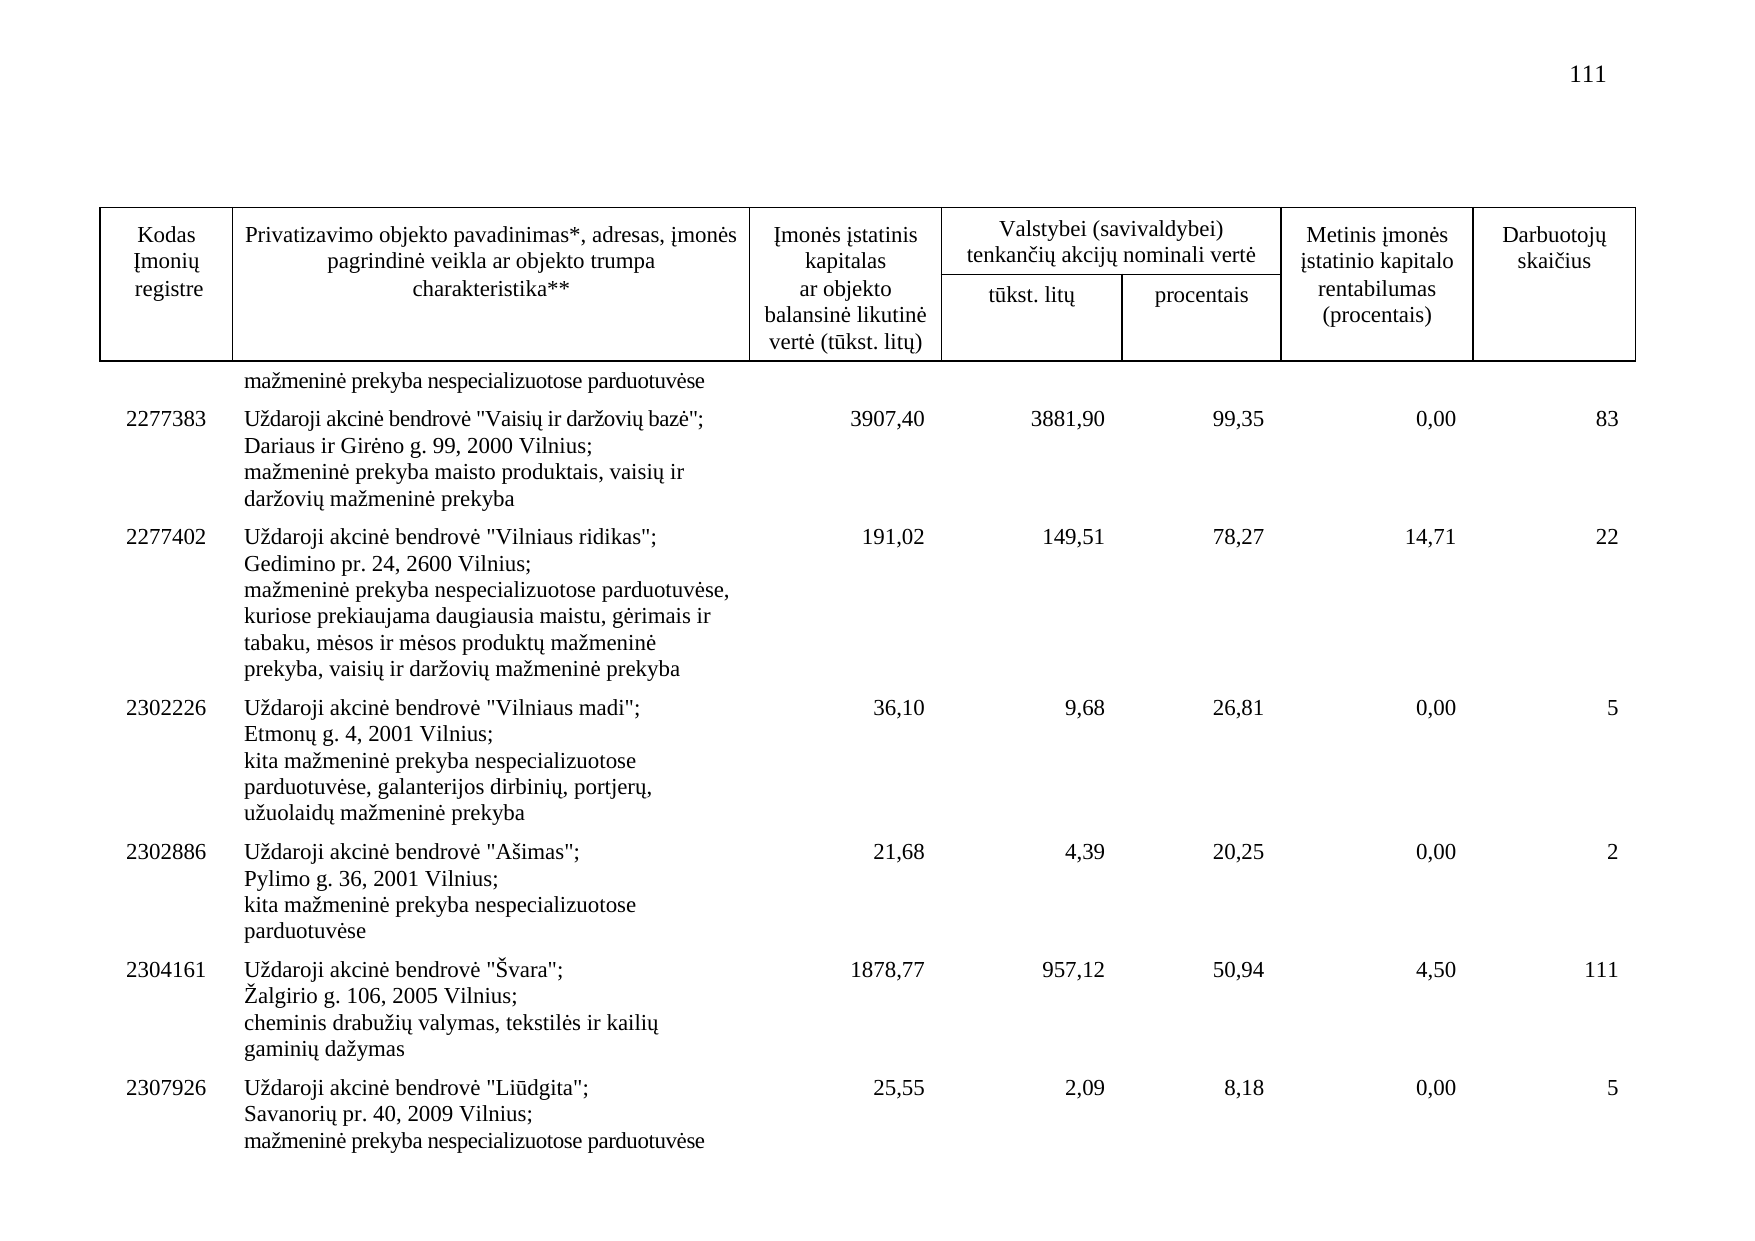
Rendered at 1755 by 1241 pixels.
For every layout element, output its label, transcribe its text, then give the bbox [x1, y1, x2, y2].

table_cell 957,12 [941, 950, 1122, 1068]
table_cell 99,35 [1122, 399, 1281, 517]
table_cell 3907,40 [750, 399, 941, 517]
table_cell [1122, 362, 1281, 399]
table_cell 0,00 [1281, 1068, 1473, 1159]
table_cell tūkst. litų [942, 275, 1121, 360]
table_header Kodas Įmonių [101, 208, 232, 273]
table_cell 149,51 [941, 517, 1122, 688]
table_cell ar objekto balansinė likutinė vertė (tūkst. litų) [750, 274, 941, 360]
table_cell 0,00 [1281, 688, 1473, 832]
table_cell rentabilumas (procentais) [1282, 274, 1472, 360]
table_header Darbuotojų skaičius [1474, 208, 1635, 273]
table_cell 2 [1473, 832, 1636, 950]
table_header Valstybei (savivaldybei) tenkančių akcijų nominali vertė [942, 208, 1280, 273]
table_cell 5 [1473, 1068, 1636, 1159]
table_cell 20,25 [1122, 832, 1281, 950]
table_cell Uždaroji akcinė bendrovė "Vilniaus ridikas"; Gedimino pr. 24, 2600 Vilnius; mažmeninė prekyba nespecializuotose parduotuvėse, kuriose prekiaujama daugiausia maistu, gėrimais ir tabaku, mėsos ir mėsos produktų mažmeninė prekyba, vaisių ir daržovių mažmeninė prekyba [233, 517, 749, 688]
table_cell 9,68 [941, 688, 1122, 832]
table_cell 3881,90 [941, 399, 1122, 517]
table_cell registre [101, 274, 232, 360]
table_cell 14,71 [1281, 517, 1473, 688]
table_cell Uždaroji akcinė bendrovė "Ašimas"; Pylimo g. 36, 2001 Vilnius; kita mažmeninė prekyba nespecializuotose parduotuvėse [233, 832, 749, 950]
table_cell 4,50 [1281, 950, 1473, 1068]
table_cell [941, 362, 1122, 399]
table_cell 0,00 [1281, 399, 1473, 517]
table_cell 2277402 [100, 517, 233, 688]
table_cell mažmeninė prekyba nespecializuotose parduotuvėse [233, 362, 749, 399]
table_cell 2,09 [941, 1068, 1122, 1159]
table_cell procentais [1123, 275, 1280, 360]
table_cell [750, 362, 941, 399]
table_cell 8,18 [1122, 1068, 1281, 1159]
table_cell [1474, 274, 1635, 360]
table_cell 22 [1473, 517, 1636, 688]
table_cell 25,55 [750, 1068, 941, 1159]
table_cell Uždaroji akcinė bendrovė "Liūdgita"; Savanorių pr. 40, 2009 Vilnius; mažmeninė prekyba nespecializuotose parduotuvėse [233, 1068, 749, 1159]
table_cell [100, 362, 233, 399]
table_cell 78,27 [1122, 517, 1281, 688]
table_cell 1878,77 [750, 950, 941, 1068]
table_cell 5 [1473, 688, 1636, 832]
table_cell 21,68 [750, 832, 941, 950]
table_cell Uždaroji akcinė bendrovė "Vilniaus madi"; Etmonų g. 4, 2001 Vilnius; kita mažmeninė prekyba nespecializuotose parduotuvėse, galanterijos dirbinių, portjerų, užuolaidų mažmeninė prekyba [233, 688, 749, 832]
table_cell [1473, 362, 1636, 399]
table_cell 4,39 [941, 832, 1122, 950]
table_cell 0,00 [1281, 832, 1473, 950]
table_cell 2307926 [100, 1068, 233, 1159]
table_cell 26,81 [1122, 688, 1281, 832]
table_cell 2302226 [100, 688, 233, 832]
table_cell Uždaroji akcinė bendrovė "Vaisių ir daržovių bazė"; Dariaus ir Girėno g. 99, 2000 Vilnius; mažmeninė prekyba maisto produktais, vaisių ir daržovių mažmeninė prekyba [233, 399, 749, 517]
table_header Privatizavimo objekto pavadinimas*, adresas, įmonės pagrindinė veikla ar objekto trumpa [233, 208, 749, 273]
table_cell 111 [1473, 950, 1636, 1068]
table_cell Uždaroji akcinė bendrovė "Švara"; Žalgirio g. 106, 2005 Vilnius; cheminis drabužių valymas, tekstilės ir kailių gaminių dažymas [233, 950, 749, 1068]
table_cell 2277383 [100, 399, 233, 517]
table_header Metinis įmonės įstatinio kapitalo [1282, 208, 1472, 273]
table_cell charakteristika** [233, 274, 749, 360]
table_cell 83 [1473, 399, 1636, 517]
table_cell [1281, 362, 1473, 399]
table_cell 36,10 [750, 688, 941, 832]
table_cell 50,94 [1122, 950, 1281, 1068]
table_cell 2302886 [100, 832, 233, 950]
table_cell 191,02 [750, 517, 941, 688]
table_header Įmonės įstatinis kapitalas [750, 208, 941, 273]
table_cell 2304161 [100, 950, 233, 1068]
